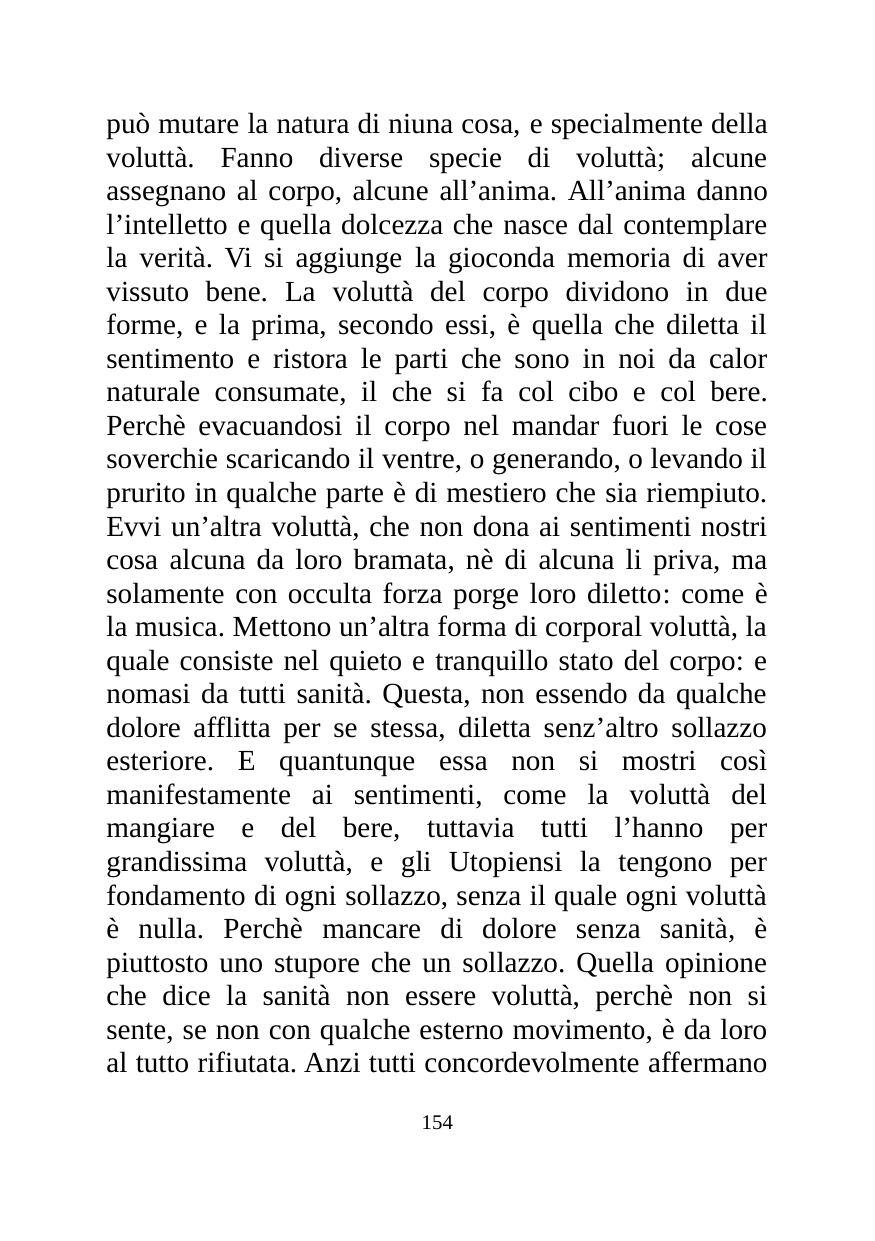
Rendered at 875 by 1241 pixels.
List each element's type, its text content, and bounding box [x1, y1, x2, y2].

text può mutare la natura di niuna cosa, e specialmente della voluttà. Fanno diverse specie di voluttà; alcune assegnano al corpo, alcune all’anima. All’anima danno l’intelletto e quella dolcezza che nasce dal contemplare la verità. Vi si aggiunge la gioconda memoria di aver vissuto bene. La voluttà del corpo dividono in due forme, e la prima, secondo essi, è quella che diletta il sentimento e ristora le parti che sono in noi da calor naturale consumate, il che si fa col cibo e col bere. Perchè evacuandosi il corpo nel mandar fuori le cose soverchie scaricando il ventre, o generando, o levando il prurito in qualche parte è di mestiero che sia riempiuto. Evvi un’altra voluttà, che non dona ai sentimenti nostri cosa alcuna da loro bramata, nè di alcuna li priva, ma solamente con occulta forza porge loro diletto: come è la musica. Mettono un’altra forma di corporal voluttà, la quale consiste nel quieto e tranquillo stato del corpo: e nomasi da tutti sanità. Questa, non essendo da qualche dolore afflitta per se stessa, diletta senz’altro sollazzo esteriore. E quantunque essa non si mostri così manifestamente ai sentimenti, come la voluttà del mangiare e del bere, tuttavia tutti l’hanno per grandissima voluttà, e gli Utopiensi la tengono per fondamento di ogni sollazzo, senza il quale ogni voluttà è nulla. Perchè mancare di dolore senza sanità, è piuttosto uno stupore che un sollazzo. Quella opinione che dice la sanità non essere voluttà, perchè non si sente, se non con qualche esterno movimento, è da loro al tutto rifiutata. Anzi tutti concordevolmente affermano [106, 106, 768, 1079]
